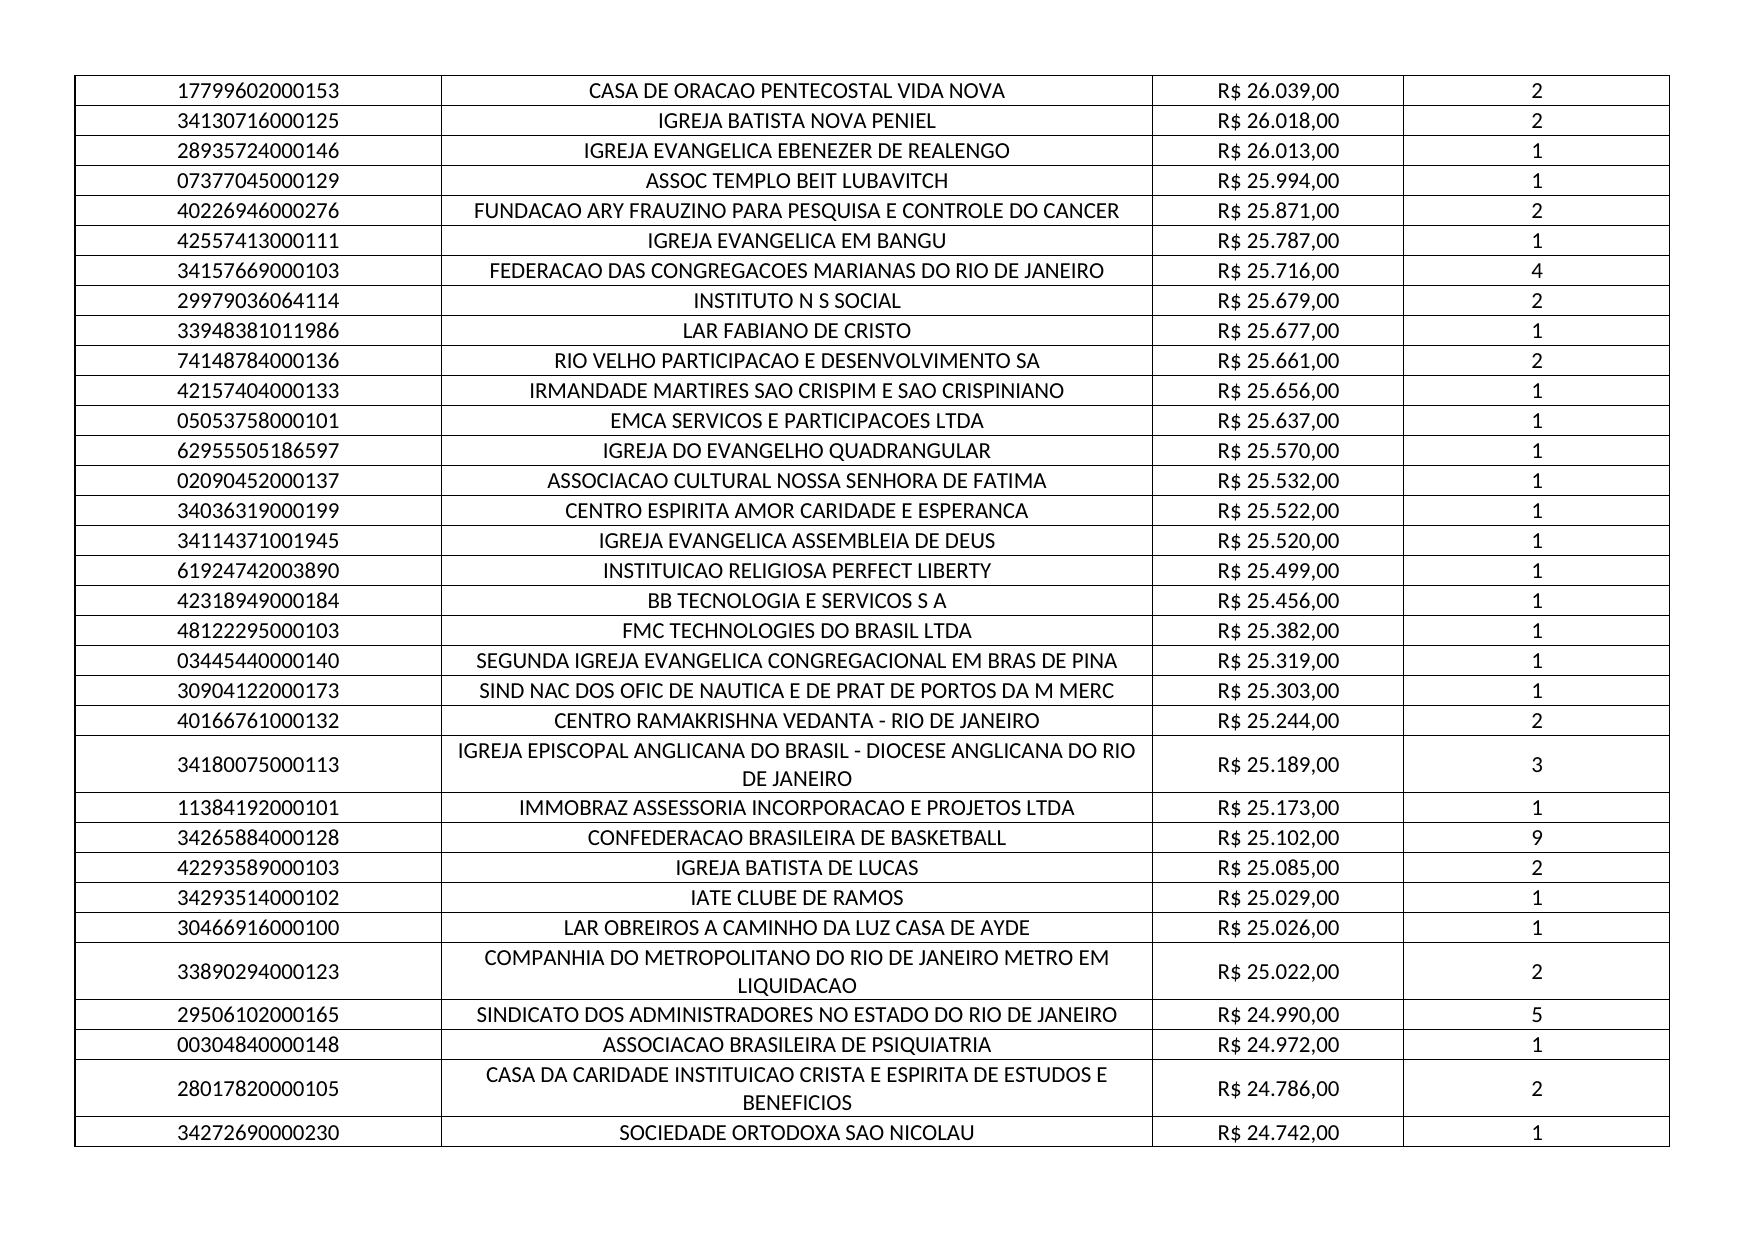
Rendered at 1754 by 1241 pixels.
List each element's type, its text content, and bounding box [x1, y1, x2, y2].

table_cell R$ 25.022,00 [1153, 943, 1403, 999]
table_cell 34157669000103 [76, 256, 441, 285]
table_cell 29979036064114 [76, 286, 441, 315]
table_cell 5 [1404, 1000, 1669, 1029]
table_cell 1 [1404, 376, 1669, 405]
table_cell R$ 25.173,00 [1153, 793, 1403, 822]
table_cell R$ 26.013,00 [1153, 136, 1403, 165]
table_cell IGREJA DO EVANGELHO QUADRANGULAR [442, 436, 1152, 465]
table_cell SINDICATO DOS ADMINISTRADORES NO ESTADO DO RIO DE JANEIRO [442, 1000, 1152, 1029]
table_cell 1 [1404, 526, 1669, 555]
table_cell 1 [1404, 556, 1669, 585]
table_cell COMPANHIA DO METROPOLITANO DO RIO DE JANEIRO METRO EM LIQUIDACAO [442, 943, 1152, 999]
table_cell 1 [1404, 883, 1669, 912]
table_cell CASA DA CARIDADE INSTITUICAO CRISTA E ESPIRITA DE ESTUDOS E BENEFICIOS [442, 1060, 1152, 1116]
table_cell 2 [1404, 346, 1669, 375]
table_cell R$ 25.520,00 [1153, 526, 1403, 555]
table_cell 9 [1404, 823, 1669, 852]
table_cell INSTITUTO N S SOCIAL [442, 286, 1152, 315]
table_cell SOCIEDADE ORTODOXA SAO NICOLAU [442, 1117, 1152, 1146]
table_cell 03445440000140 [76, 646, 441, 675]
table_cell R$ 25.994,00 [1153, 166, 1403, 195]
table_cell 30466916000100 [76, 913, 441, 942]
table_cell 40226946000276 [76, 196, 441, 225]
table_cell 30904122000173 [76, 676, 441, 705]
table_cell 3 [1404, 736, 1669, 792]
table_cell IGREJA EPISCOPAL ANGLICANA DO BRASIL - DIOCESE ANGLICANA DO RIO DE JANEIRO [442, 736, 1152, 792]
table_cell 1 [1404, 136, 1669, 165]
table_cell CASA DE ORACAO PENTECOSTAL VIDA NOVA [442, 76, 1152, 105]
table_cell FMC TECHNOLOGIES DO BRASIL LTDA [442, 616, 1152, 645]
table_cell 1 [1404, 436, 1669, 465]
table_cell CENTRO ESPIRITA AMOR CARIDADE E ESPERANCA [442, 496, 1152, 525]
table_cell 17799602000153 [76, 76, 441, 105]
table_cell 1 [1404, 1030, 1669, 1059]
table_cell FEDERACAO DAS CONGREGACOES MARIANAS DO RIO DE JANEIRO [442, 256, 1152, 285]
table_cell R$ 25.303,00 [1153, 676, 1403, 705]
table_cell 1 [1404, 616, 1669, 645]
table_cell 2 [1404, 1060, 1669, 1116]
table_cell 4 [1404, 256, 1669, 285]
table_cell SIND NAC DOS OFIC DE NAUTICA E DE PRAT DE PORTOS DA M MERC [442, 676, 1152, 705]
table_cell 40166761000132 [76, 706, 441, 735]
table_cell R$ 26.039,00 [1153, 76, 1403, 105]
table_cell 1 [1404, 466, 1669, 495]
table_cell R$ 24.972,00 [1153, 1030, 1403, 1059]
table_cell ASSOC TEMPLO BEIT LUBAVITCH [442, 166, 1152, 195]
table_cell INSTITUICAO RELIGIOSA PERFECT LIBERTY [442, 556, 1152, 585]
table_cell EMCA SERVICOS E PARTICIPACOES LTDA [442, 406, 1152, 435]
table_cell 00304840000148 [76, 1030, 441, 1059]
table_cell RIO VELHO PARTICIPACAO E DESENVOLVIMENTO SA [442, 346, 1152, 375]
table_cell IRMANDADE MARTIRES SAO CRISPIM E SAO CRISPINIANO [442, 376, 1152, 405]
table_cell R$ 25.029,00 [1153, 883, 1403, 912]
table_cell 34272690000230 [76, 1117, 441, 1146]
table_cell 28935724000146 [76, 136, 441, 165]
table_cell 42557413000111 [76, 226, 441, 255]
table_cell 2 [1404, 196, 1669, 225]
table_cell 74148784000136 [76, 346, 441, 375]
table_cell 1 [1404, 913, 1669, 942]
table_cell SEGUNDA IGREJA EVANGELICA CONGREGACIONAL EM BRAS DE PINA [442, 646, 1152, 675]
table_cell 05053758000101 [76, 406, 441, 435]
table_cell R$ 25.661,00 [1153, 346, 1403, 375]
table_cell 1 [1404, 676, 1669, 705]
table_cell 34036319000199 [76, 496, 441, 525]
table_cell 1 [1404, 793, 1669, 822]
table_cell R$ 25.085,00 [1153, 853, 1403, 882]
table_cell IGREJA EVANGELICA ASSEMBLEIA DE DEUS [442, 526, 1152, 555]
table_cell R$ 25.382,00 [1153, 616, 1403, 645]
table_cell FUNDACAO ARY FRAUZINO PARA PESQUISA E CONTROLE DO CANCER [442, 196, 1152, 225]
table_cell LAR FABIANO DE CRISTO [442, 316, 1152, 345]
table_cell 11384192000101 [76, 793, 441, 822]
table_cell 34114371001945 [76, 526, 441, 555]
table_cell 2 [1404, 286, 1669, 315]
table_cell R$ 25.677,00 [1153, 316, 1403, 345]
table_cell 42157404000133 [76, 376, 441, 405]
table_cell 34130716000125 [76, 106, 441, 135]
table_cell IGREJA BATISTA DE LUCAS [442, 853, 1152, 882]
table_cell IATE CLUBE DE RAMOS [442, 883, 1152, 912]
table_cell 33948381011986 [76, 316, 441, 345]
table_cell 62955505186597 [76, 436, 441, 465]
table_cell R$ 25.787,00 [1153, 226, 1403, 255]
table_cell R$ 25.499,00 [1153, 556, 1403, 585]
table_cell R$ 25.637,00 [1153, 406, 1403, 435]
table_cell CENTRO RAMAKRISHNA VEDANTA - RIO DE JANEIRO [442, 706, 1152, 735]
table_cell R$ 25.716,00 [1153, 256, 1403, 285]
table_cell R$ 24.786,00 [1153, 1060, 1403, 1116]
table_cell BB TECNOLOGIA E SERVICOS S A [442, 586, 1152, 615]
table_cell R$ 25.871,00 [1153, 196, 1403, 225]
table_cell 33890294000123 [76, 943, 441, 999]
table_cell ASSOCIACAO CULTURAL NOSSA SENHORA DE FATIMA [442, 466, 1152, 495]
table_cell R$ 25.189,00 [1153, 736, 1403, 792]
table_cell 28017820000105 [76, 1060, 441, 1116]
table_cell 1 [1404, 646, 1669, 675]
table_cell 07377045000129 [76, 166, 441, 195]
table_cell IMMOBRAZ ASSESSORIA INCORPORACAO E PROJETOS LTDA [442, 793, 1152, 822]
table_cell 1 [1404, 406, 1669, 435]
table_cell 2 [1404, 106, 1669, 135]
table_cell LAR OBREIROS A CAMINHO DA LUZ CASA DE AYDE [442, 913, 1152, 942]
table_cell R$ 24.990,00 [1153, 1000, 1403, 1029]
table_cell R$ 25.026,00 [1153, 913, 1403, 942]
table_cell R$ 26.018,00 [1153, 106, 1403, 135]
table_cell 34265884000128 [76, 823, 441, 852]
table_cell 1 [1404, 316, 1669, 345]
table_cell 2 [1404, 76, 1669, 105]
table_cell IGREJA EVANGELICA EM BANGU [442, 226, 1152, 255]
table_cell CONFEDERACAO BRASILEIRA DE BASKETBALL [442, 823, 1152, 852]
table_cell 1 [1404, 1117, 1669, 1146]
table_cell 34180075000113 [76, 736, 441, 792]
table_cell 2 [1404, 706, 1669, 735]
table_cell ASSOCIACAO BRASILEIRA DE PSIQUIATRIA [442, 1030, 1152, 1059]
table_cell IGREJA BATISTA NOVA PENIEL [442, 106, 1152, 135]
table_cell R$ 25.319,00 [1153, 646, 1403, 675]
table_cell 1 [1404, 166, 1669, 195]
table_cell 42293589000103 [76, 853, 441, 882]
table_cell R$ 25.532,00 [1153, 466, 1403, 495]
table_cell 34293514000102 [76, 883, 441, 912]
table_cell 61924742003890 [76, 556, 441, 585]
table_cell R$ 25.456,00 [1153, 586, 1403, 615]
table_cell 1 [1404, 496, 1669, 525]
table_cell R$ 25.656,00 [1153, 376, 1403, 405]
table_cell 1 [1404, 226, 1669, 255]
table_cell 02090452000137 [76, 466, 441, 495]
table_cell 29506102000165 [76, 1000, 441, 1029]
table_cell 42318949000184 [76, 586, 441, 615]
table_cell R$ 24.742,00 [1153, 1117, 1403, 1146]
table_cell 2 [1404, 853, 1669, 882]
table_cell 2 [1404, 943, 1669, 999]
table_cell 48122295000103 [76, 616, 441, 645]
table_cell IGREJA EVANGELICA EBENEZER DE REALENGO [442, 136, 1152, 165]
table_cell R$ 25.522,00 [1153, 496, 1403, 525]
table_cell 1 [1404, 586, 1669, 615]
table_cell R$ 25.679,00 [1153, 286, 1403, 315]
table_cell R$ 25.102,00 [1153, 823, 1403, 852]
table_cell R$ 25.570,00 [1153, 436, 1403, 465]
table_cell R$ 25.244,00 [1153, 706, 1403, 735]
